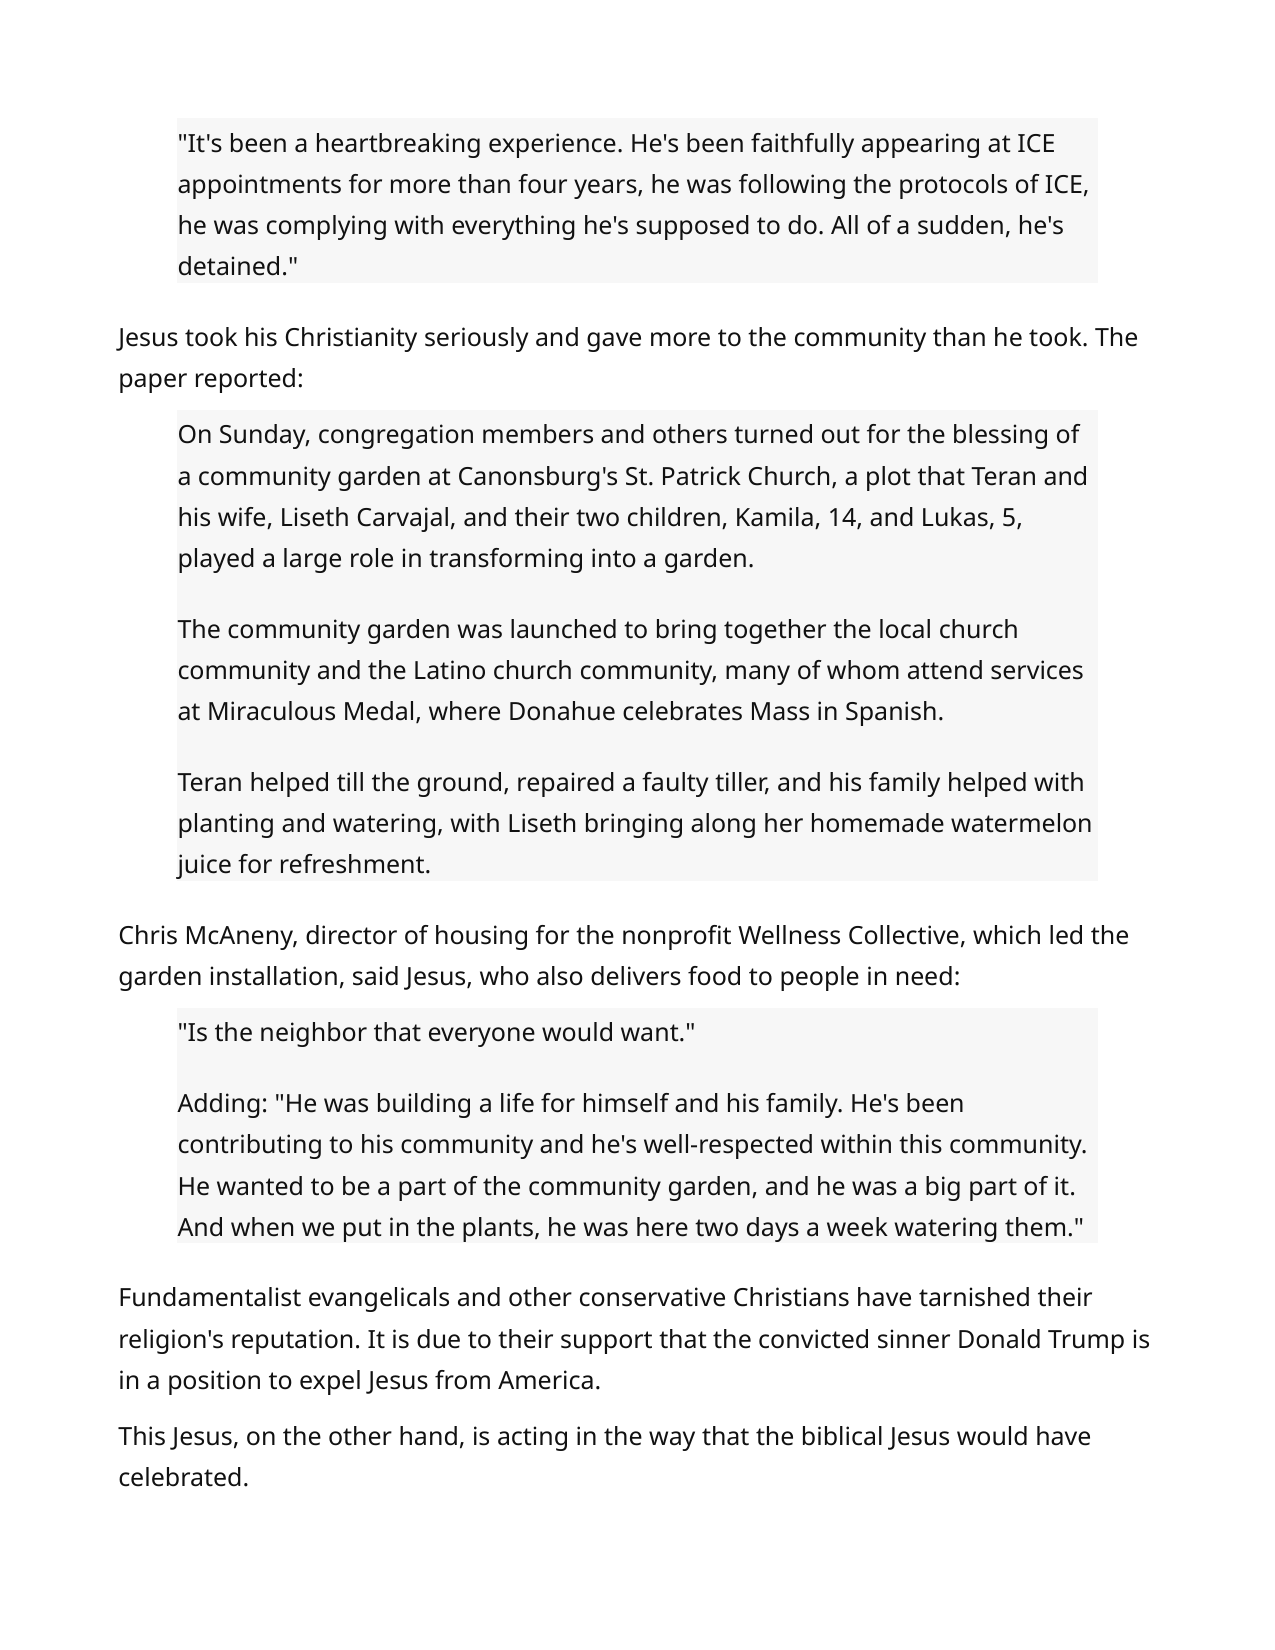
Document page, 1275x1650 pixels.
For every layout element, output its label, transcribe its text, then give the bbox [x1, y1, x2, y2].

text "It's been a heartbreaking experience. He's been faithfully appearing at ICE appointments for more than four years, he was following the protocols of ICE, he was complying with everything he's supposed to do. All of a sudden, he's detained." [177, 118, 1098, 283]
text This Jesus, on the other hand, is acting in the way that the biblical Jesus would have celebrated. [118, 1411, 1157, 1494]
text Jesus took his Christianity seriously and gave more to the community than he took. The paper reported: [118, 313, 1157, 395]
text Adding: "He was building a life for himself and his family. He's been contributing to his community and he's well-respected within this community. He wanted to be a part of the community garden, and he was a big part of it. And when we put in the plants, he was here two days a week watering them." [177, 1078, 1098, 1243]
text On Sunday, congregation members and others turned out for the blessing of a community garden at Canonsburg's St. Patrick Church, a plot that Teran and his wife, Liseth Carvajal, and their two children, Kamila, 14, and Lukas, 5, played a large role in transforming into a garden. [177, 410, 1098, 575]
text Chris McAneny, director of housing for the nonprofit Wellness Collective, which led the garden installation, said Jesus, who also delivers food to people in need: [118, 911, 1157, 993]
text The community garden was launched to bring together the local church community and the Latino church community, many of whom attend services at Miraculous Medal, where Donahue celebrates Mass in Spanish. [177, 604, 1098, 728]
text "Is the neighbor that everyone would want." [177, 1008, 1098, 1049]
text Teran helped till the ground, repaired a faulty tiller, and his family helped with planting and watering, with Liseth bringing along her homemade watermelon juice for refreshment. [177, 757, 1098, 881]
text Fundamentalist evangelicals and other conservative Christians have tarnished their religion's reputation. It is due to their support that the convicted sinner Donald Trump is in a position to expel Jesus from America. [118, 1273, 1157, 1397]
